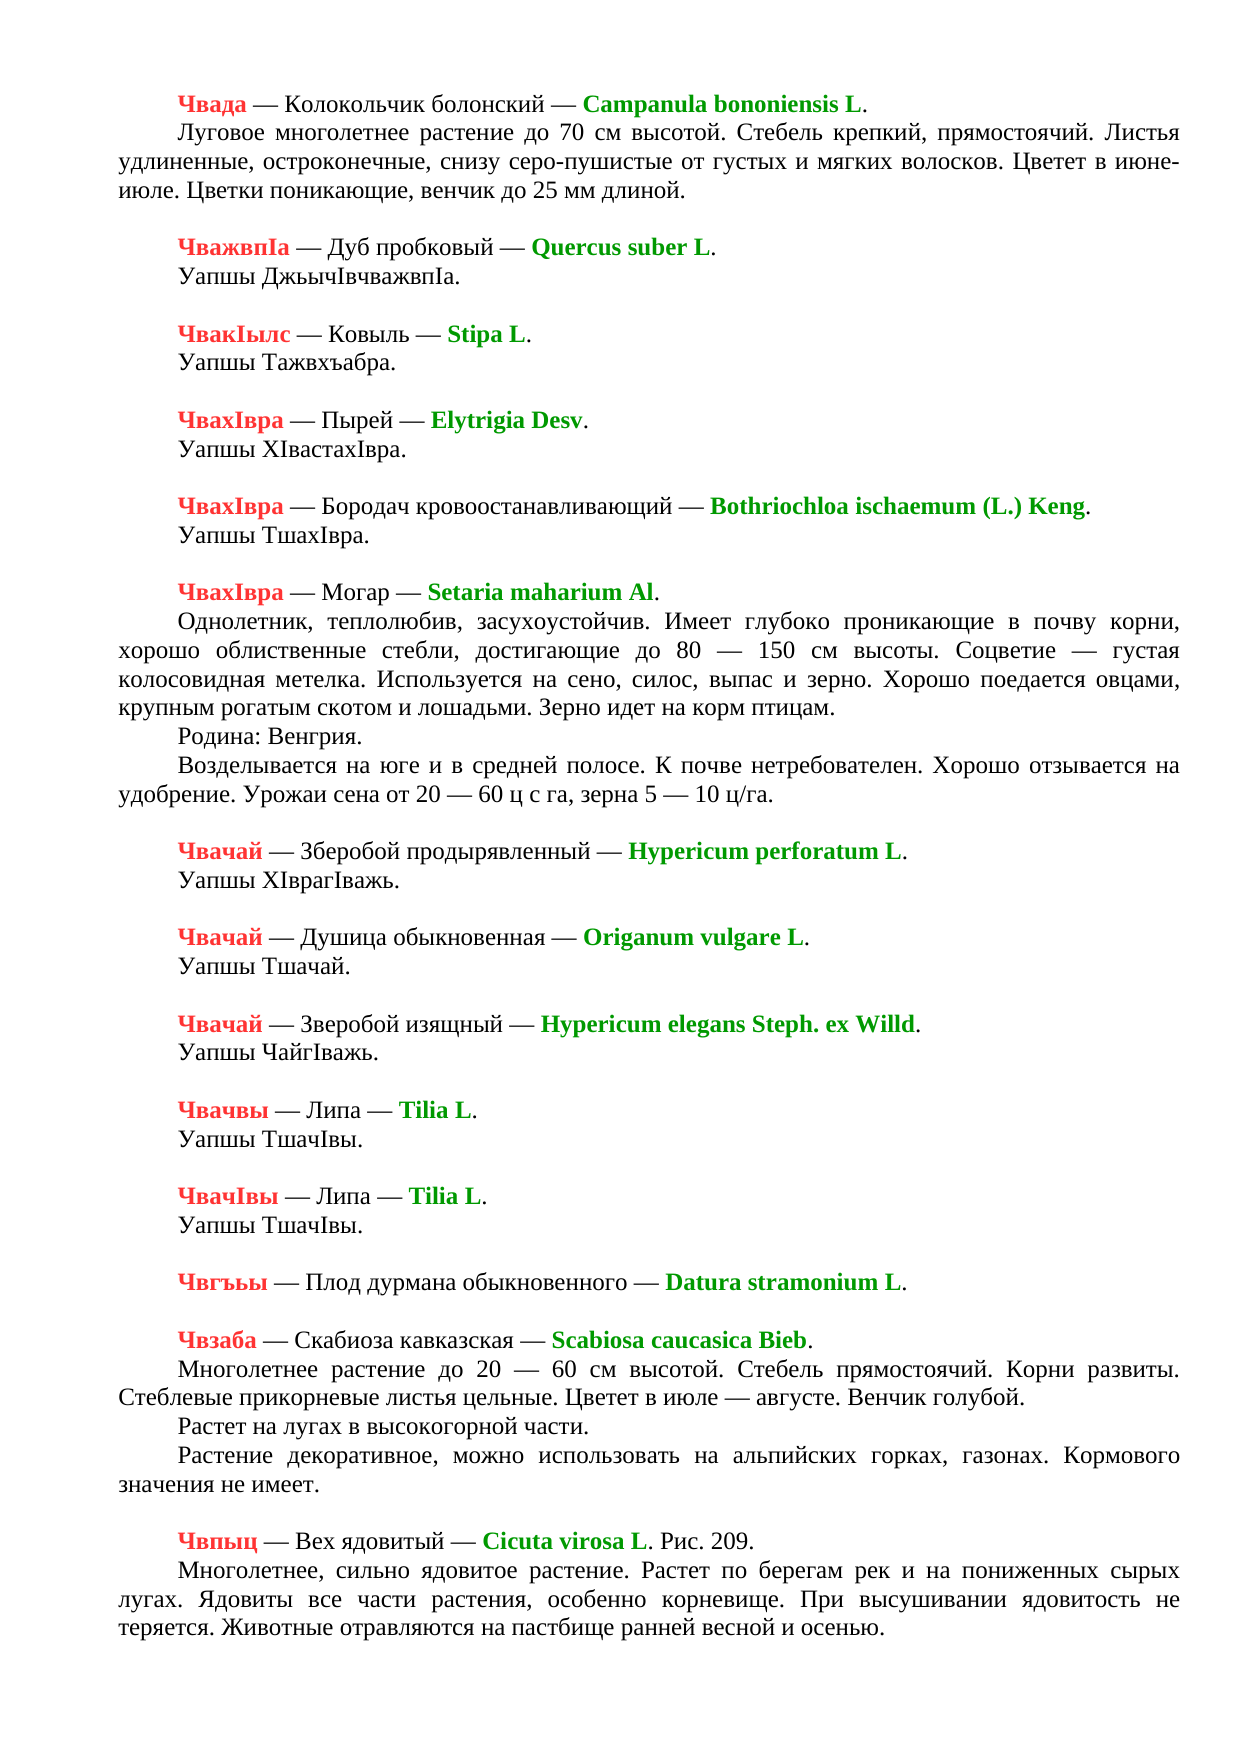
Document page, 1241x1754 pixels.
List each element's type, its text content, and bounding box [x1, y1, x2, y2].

text Многолетнее, сильно ядовитое растение. Растет по берегам рек и на пониженных сырых лугах. Ядовиты все части растения, особенно корневище. При высушивании ядовитость не теряется. Животные отравляются на пастбище ранней весной и осенью. [118, 1555, 1181, 1641]
text Чвзаба — Скабиоза кавказская — Scabiosa caucasica Bieb. [118, 1325, 1181, 1354]
text ЧважвпIа — Дуб пробковый — Quercus suber L. [118, 232, 1181, 261]
text Уапшы Тшачай. [118, 951, 1181, 980]
text Однолетник, теплолюбив, засухоустойчив. Имеет глубоко проникающие в почву корни, хорошо облиственные стебли, достигающие до 80 — 150 см высоты. Соцветие — густая колосовидная метелка. Используется на сено, силос, выпас и зерно. Хорошо поедается овцами, крупным рогатым скотом и лошадьми. Зерно идет на корм птицам. [118, 606, 1181, 721]
text Чвачвы — Липа — Tilia L. [118, 1095, 1181, 1124]
text Уапшы Тажвхъабра. [118, 347, 1181, 376]
text Чвада — Колокольчик болонский — Campanula bononiensis L. [118, 89, 1181, 117]
text Растет на лугах в высокогорной части. [118, 1411, 1181, 1440]
text Уапшы ХIвастахIвра. [118, 434, 1181, 462]
text Луговое многолетнее растение до 70 см высотой. Стебель крепкий, прямостоячий. Листья удлиненные, остроконечные, снизу серо-пушистые от густых и мягких волосков. Цветет в июне-июле. Цветки поникающие, венчик до 25 мм длиной. [118, 117, 1181, 204]
text Уапшы ТшачIвы. [118, 1210, 1181, 1239]
text Чвачай — Зберобой продырявленный — Hypericum perforatum L. [118, 836, 1181, 865]
text ЧвачIвы — Липа — Tilia L. [118, 1181, 1181, 1210]
text Растение декоративное, можно использовать на альпийских горках, газонах. Кормового значения не имеет. [118, 1440, 1181, 1497]
text Уапшы ТшахIвра. [118, 520, 1181, 549]
text ЧвахIвра — Могар — Setaria maharium Al. [118, 577, 1181, 606]
text Уапшы ДжьычIвчважвпIа. [118, 261, 1181, 290]
text ЧвахIвра — Бородач кровоостанавливающий — Bothriochloa ischaemum (L.) Keng. [118, 491, 1181, 520]
text Уапшы ЧайгIважь. [118, 1037, 1181, 1066]
text Многолетнее растение до 20 — 60 см высотой. Стебель прямостоячий. Корни развиты. Стеблевые прикорневые листья цельные. Цветет в июле — августе. Венчик голубой. [118, 1354, 1181, 1411]
text Чвачай — Душица обыкновенная — Origanum vulgare L. [118, 922, 1181, 951]
text Чвачай — Зверобой изящный — Hypericum elegans Steph. ex Willd. [118, 1009, 1181, 1037]
text Чвгъьы — Плод дурмана обыкновенного — Datura stramonium L. [118, 1267, 1181, 1296]
text Уапшы ХIврагIважь. [118, 865, 1181, 894]
text Возделывается на юге и в средней полосе. К почве нетребователен. Хорошо отзывается на удобрение. Урожаи сена от 20 — 60 ц с га, зерна 5 — 10 ц/га. [118, 750, 1181, 807]
text ЧвакIылс — Ковыль — Stipa L. [118, 319, 1181, 347]
text Уапшы ТшачIвы. [118, 1124, 1181, 1152]
text Чвпыц — Вех ядовитый — Cicuta virosa L. Рис. 209. [118, 1526, 1181, 1555]
text Родина: Венгрия. [118, 721, 1181, 750]
text ЧвахIвра — Пырей — Elytrigia Desv. [118, 405, 1181, 434]
